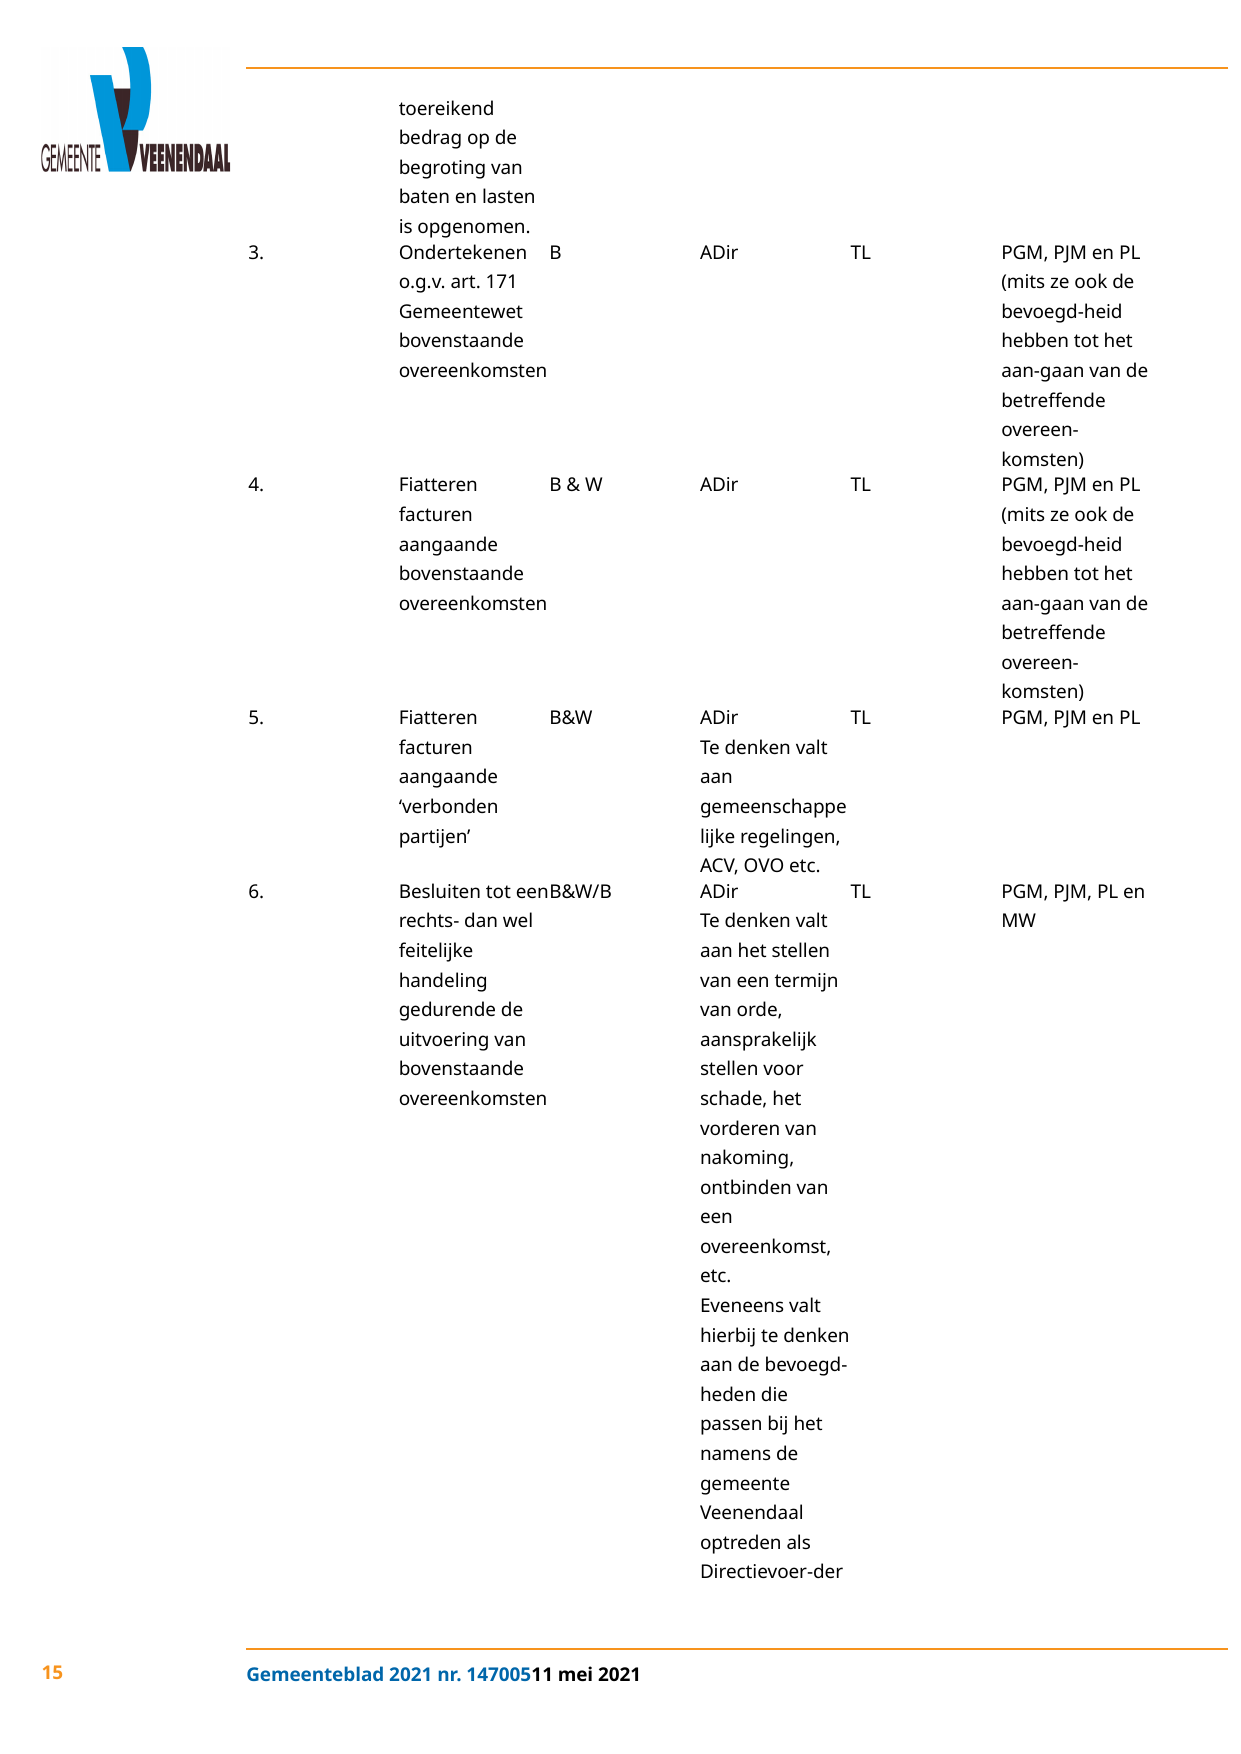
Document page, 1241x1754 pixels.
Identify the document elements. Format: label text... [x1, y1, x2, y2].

table_cell [1001, 95, 1152, 239]
table_cell TL [850, 239, 1001, 472]
table_cell [850, 95, 1001, 239]
table_cell PGM, PJM, PL en MW [1001, 878, 1152, 1584]
table_cell Fiatteren facturen aangaande bovenstaande overeenkomsten [399, 472, 549, 704]
picture [123, 47, 231, 172]
table_cell B&W [549, 705, 700, 878]
table_cell Ondertekenen o.g.v. art. 171 Gemeentewet bovenstaande overeenkomsten [399, 239, 549, 472]
table_cell B&W/B [549, 878, 700, 1584]
table_cell TL [850, 472, 1001, 704]
picture [41, 47, 130, 172]
table_cell B [549, 239, 700, 472]
table_cell Fiatteren facturen aangaande ‘verbonden partijen’ [399, 705, 549, 878]
table_cell TL [850, 705, 1001, 878]
table_cell [248, 878, 398, 1584]
table_cell ADir Te denken valt aan het stellen van een termijn van orde, aansprakelijk stellen voor schade, het vorderen van nakoming, ontbinden van een overeenkomst, etc. Eveneens valt hierbij te denken aan de bevoegd-heden die passen bij het namens de gemeente Veenendaal optreden als Directievoer-der [700, 878, 850, 1584]
table_cell PGM, PJM en PL (mits ze ook de bevoegd-heid hebben tot het aan-gaan van de betreffende overeen-komsten) [1001, 472, 1152, 704]
table_cell Besluiten tot een rechts- dan wel feitelijke handeling gedurende de uitvoering van bovenstaande overeenkomsten [399, 878, 549, 1584]
table_cell ADir [700, 472, 850, 704]
table_cell [700, 95, 850, 239]
table_cell [248, 472, 398, 704]
table_cell PGM, PJM en PL [1001, 705, 1152, 878]
table_cell [549, 95, 700, 239]
table_cell B & W [549, 472, 700, 704]
table_cell [248, 239, 398, 472]
table_cell [248, 95, 398, 239]
table_cell PGM, PJM en PL (mits ze ook de bevoegd-heid hebben tot het aan-gaan van de betreffende overeen-komsten) [1001, 239, 1152, 472]
table_cell TL [850, 878, 1001, 1584]
table_cell toereikend bedrag op de begroting van baten en lasten is opgenomen. [399, 95, 549, 239]
table_cell ADir [700, 239, 850, 472]
table_cell [248, 705, 398, 878]
table_cell ADir Te denken valt aan gemeenschappelijke regelingen, ACV, OVO etc. [700, 705, 850, 878]
